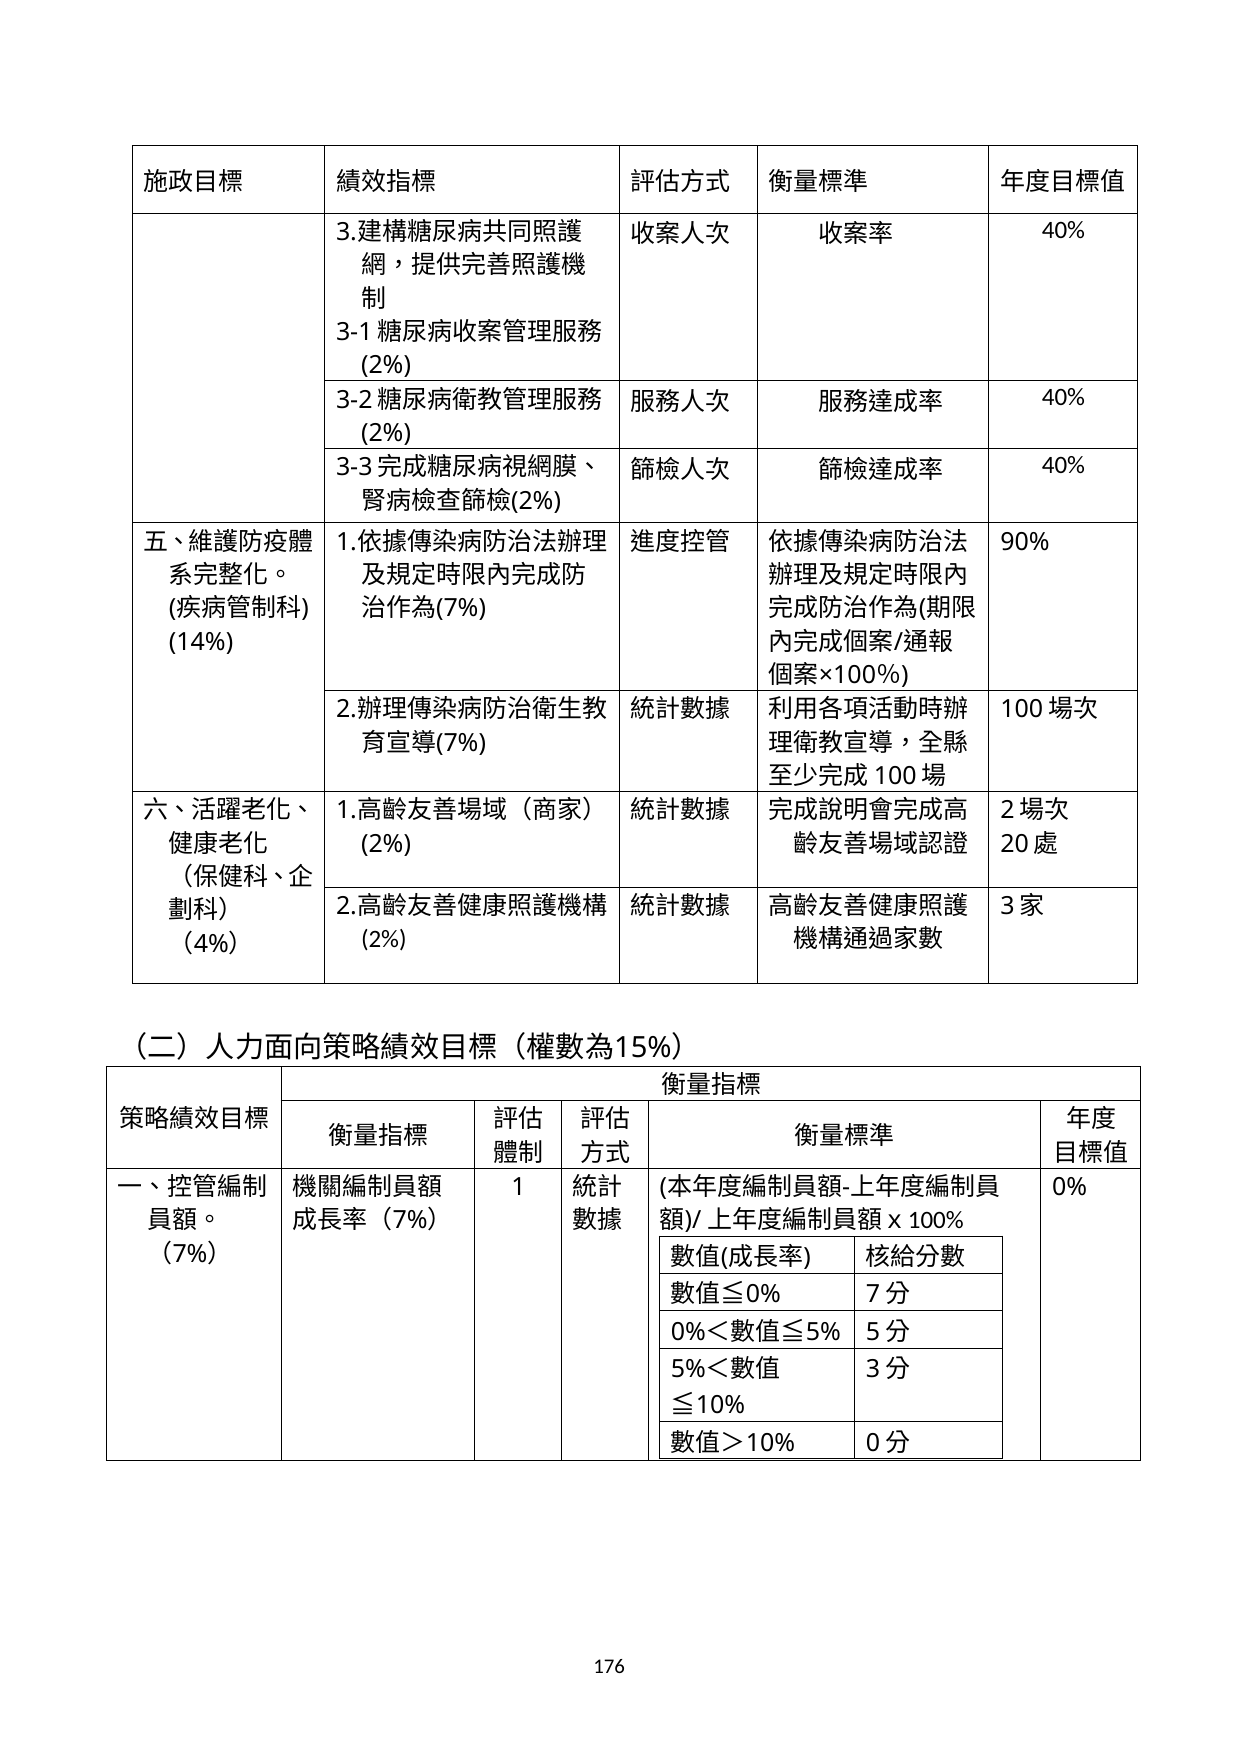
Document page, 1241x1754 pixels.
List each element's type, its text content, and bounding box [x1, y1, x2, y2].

table_header 績效指標 [325, 146, 619, 213]
table_cell 評估體制 [475, 1101, 561, 1168]
table_cell 衡量標準 [649, 1101, 1040, 1168]
table_cell 年度 目標值 [1041, 1101, 1140, 1168]
table_cell 0分 [855, 1422, 1002, 1458]
table_cell 1.高齡友善場域（商家）(2%) [325, 792, 619, 887]
table_cell 完成說明會完成高齡友善場域認證 [758, 792, 988, 887]
table_cell 篩檢人次 [620, 449, 757, 522]
table_cell 40% [989, 449, 1137, 522]
table_cell 3-2糖尿病衛教管理服務(2%) [325, 381, 619, 448]
table_cell 統計數據 [620, 691, 757, 791]
table_cell 數值＞10% [660, 1422, 854, 1458]
table_cell 進度控管 [620, 523, 757, 690]
table_cell 五、維護防疫體系完整化。(疾病管制科) (14%) [133, 523, 324, 791]
table_cell 90% [989, 523, 1137, 690]
table_cell 六、活躍老化、健康老化（保健科、企劃科）（4%） [133, 792, 324, 983]
table_cell 3分 [855, 1349, 1002, 1421]
table_cell 篩檢達成率 [758, 449, 988, 522]
table_cell 控管編制員額。（7%） [107, 1169, 281, 1459]
table_cell 3家 [989, 888, 1137, 983]
table_cell 服務達成率 [758, 381, 988, 448]
table_cell 統計數據 [620, 888, 757, 983]
table_cell 評估方式 [562, 1101, 648, 1168]
table_header 評估方式 [620, 146, 757, 213]
table_cell 統計數據 [620, 792, 757, 887]
table_cell 2場次 20處 [989, 792, 1137, 887]
table_header 年度目標值 [989, 146, 1137, 213]
table_cell 服務人次 [620, 381, 757, 448]
table_header 數值(成長率) [660, 1237, 854, 1273]
table_cell 高齡友善健康照護機構通過家數 [758, 888, 988, 983]
table_cell 1 [475, 1169, 561, 1459]
table_cell 3-3完成糖尿病視網膜、腎病檢查篩檢(2%) [325, 449, 619, 522]
table_cell 2.辦理傳染病防治衛生教育宣導(7%) [325, 691, 619, 791]
table_cell [133, 214, 324, 522]
table_header 衡量指標 [282, 1067, 1140, 1100]
table_cell 3.建構糖尿病共同照護網，提供完善照護機制 3-1糖尿病收案管理服務(2%) [325, 214, 619, 380]
table_cell 100場次 [989, 691, 1137, 791]
table_cell 收案率 [758, 214, 988, 380]
table_header 策略績效目標 [107, 1067, 281, 1168]
table_cell 統計數據 [562, 1169, 648, 1459]
table_cell 機關編制員額成長率（7%） [282, 1169, 474, 1459]
table_header 衡量標準 [758, 146, 988, 213]
table_header 核給分數 [855, 1237, 1002, 1273]
table_cell 2.高齡友善健康照護機構(2%) [325, 888, 619, 983]
table_cell 5%＜數值≦10% [660, 1349, 854, 1421]
table_cell 利用各項活動時辦理衛教宣導，全縣至少完成100場 [758, 691, 988, 791]
table_cell 數值≦0% [660, 1274, 854, 1310]
table_cell (本年度編制員額-上年度編制員額)/ 上年度編制員額ｘ100% [649, 1169, 1040, 1459]
table_cell 1.依據傳染病防治法辦理及規定時限內完成防治作為(7%) [325, 523, 619, 690]
table_cell 依據傳染病防治法辦理及規定時限內完成防治作為(期限內完成個案/通報個案×100％) [758, 523, 988, 690]
table_cell 0%＜數值≦5% [660, 1311, 854, 1347]
table_cell 收案人次 [620, 214, 757, 380]
table_cell 5分 [855, 1311, 1002, 1347]
table_cell 衡量指標 [282, 1101, 474, 1168]
table_cell 0% [1041, 1169, 1140, 1459]
table_header 施政目標 [133, 146, 324, 213]
table_cell 40% [989, 381, 1137, 448]
table_cell 7分 [855, 1274, 1002, 1310]
table_cell 40% [989, 214, 1137, 380]
text （二）人力面向策略績效目標（權數為15%） [118, 1023, 1137, 1066]
